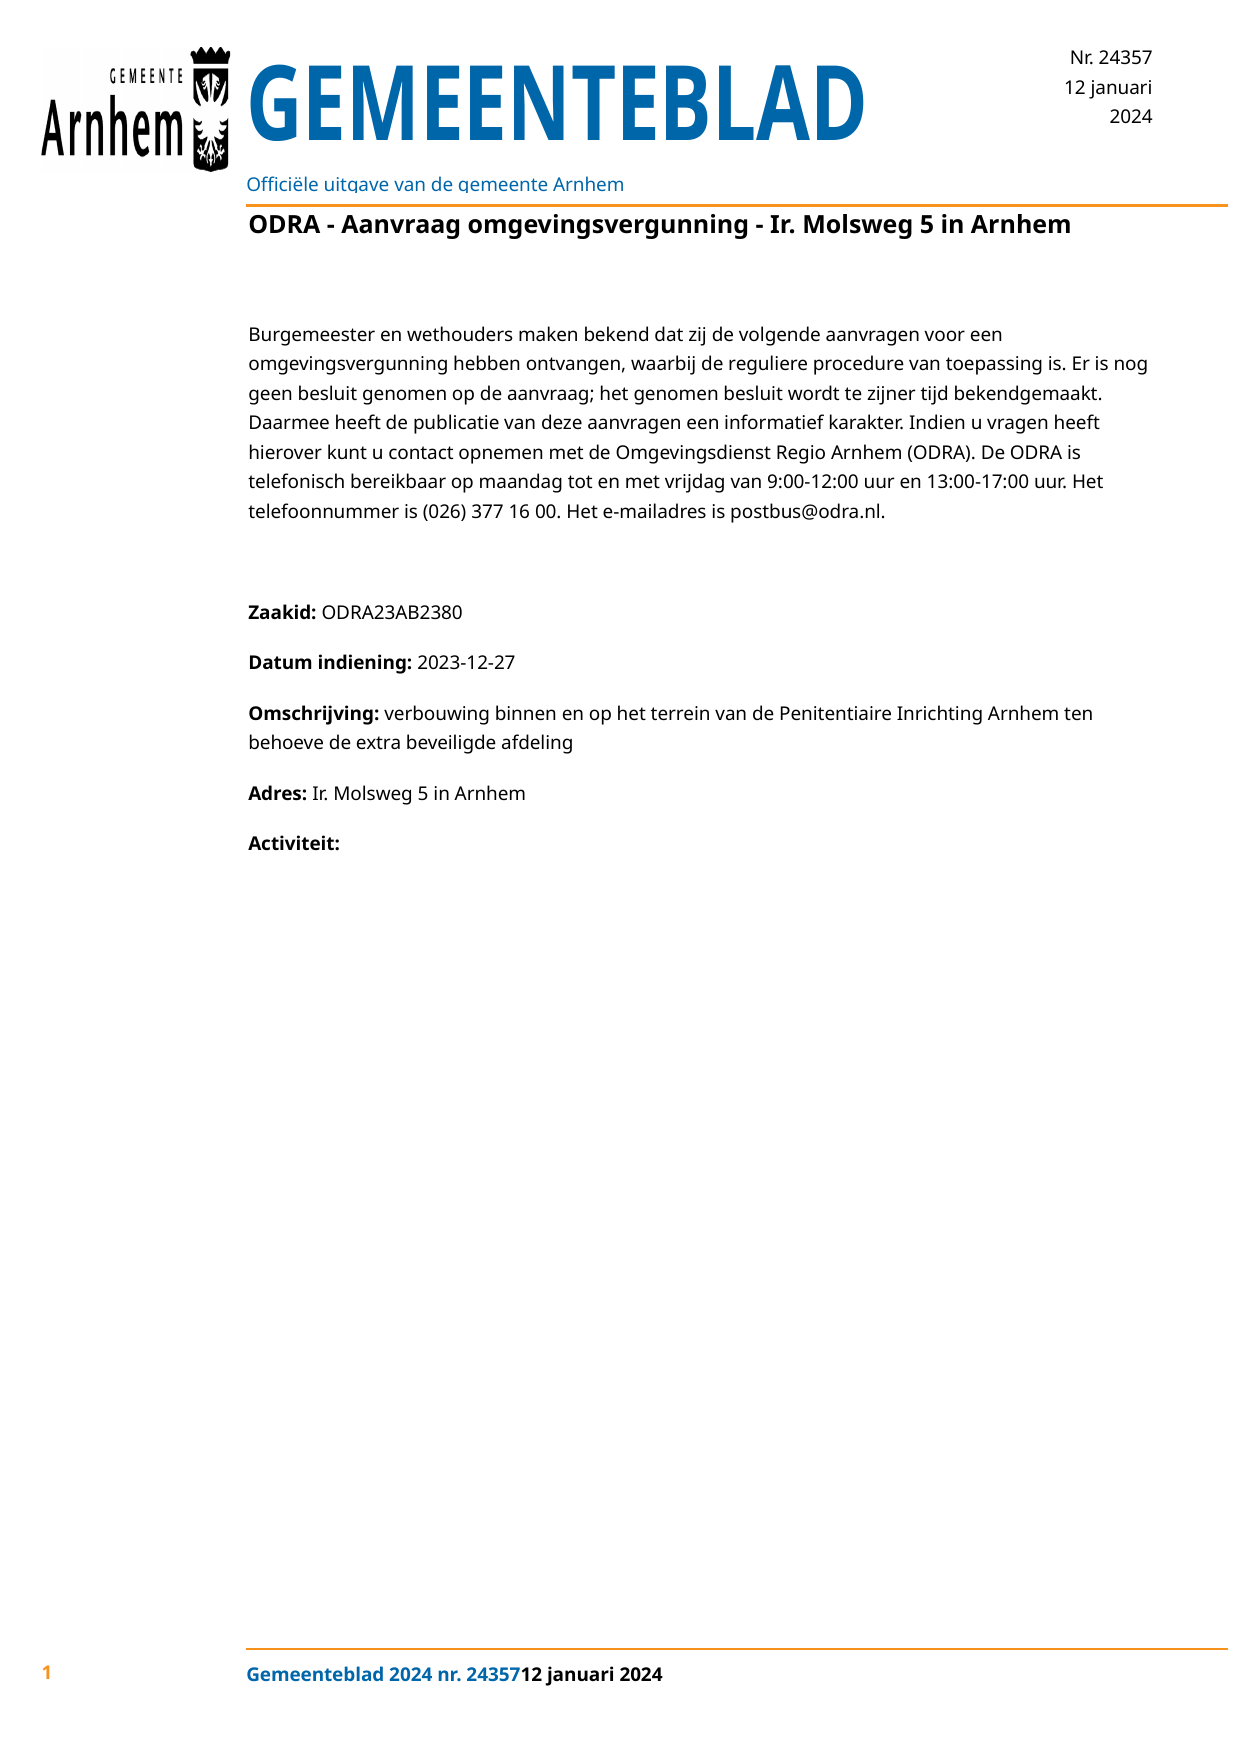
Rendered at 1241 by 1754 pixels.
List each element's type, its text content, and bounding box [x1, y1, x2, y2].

text Omschrijving: verbouwing binnen en op het terrein van de Penitentiaire Inrichting Arnhem ten behoeve de extra beveiligde afdeling [248, 700, 1152, 755]
text ODRA - Aanvraag omgevingsvergunning - Ir. Molsweg 5 in Arnhem [248, 207, 1152, 241]
text Burgemeester en wethouders maken bekend dat zij de volgende aanvragen voor een omgevingsvergunning hebben ontvangen, waarbij de reguliere procedure van toepassing is. Er is nog geen besluit genomen op de aanvraag; het genomen besluit wordt te zijner tijd bekendgemaakt. Daarmee heeft de publicatie van deze aanvragen een informatief karakter. Indien u vragen heeft hierover kunt u contact opnemen met de Omgevingsdienst Regio Arnhem (ODRA). De ODRA is telefonisch bereikbaar op maandag tot en met vrijdag van 9:00-12:00 uur en 13:00-17:00 uur. Het telefoonnummer is (026) 377 16 00. Het e-mailadres is postbus@odra.nl. [248, 321, 1152, 524]
text Activiteit: [248, 830, 1152, 856]
text Adres: Ir. Molsweg 5 in Arnhem [248, 780, 1152, 806]
picture [41, 47, 231, 172]
text Datum indiening: 2023-12-27 [248, 649, 1152, 675]
text Zaakid: ODRA23AB2380 [248, 599, 1152, 625]
